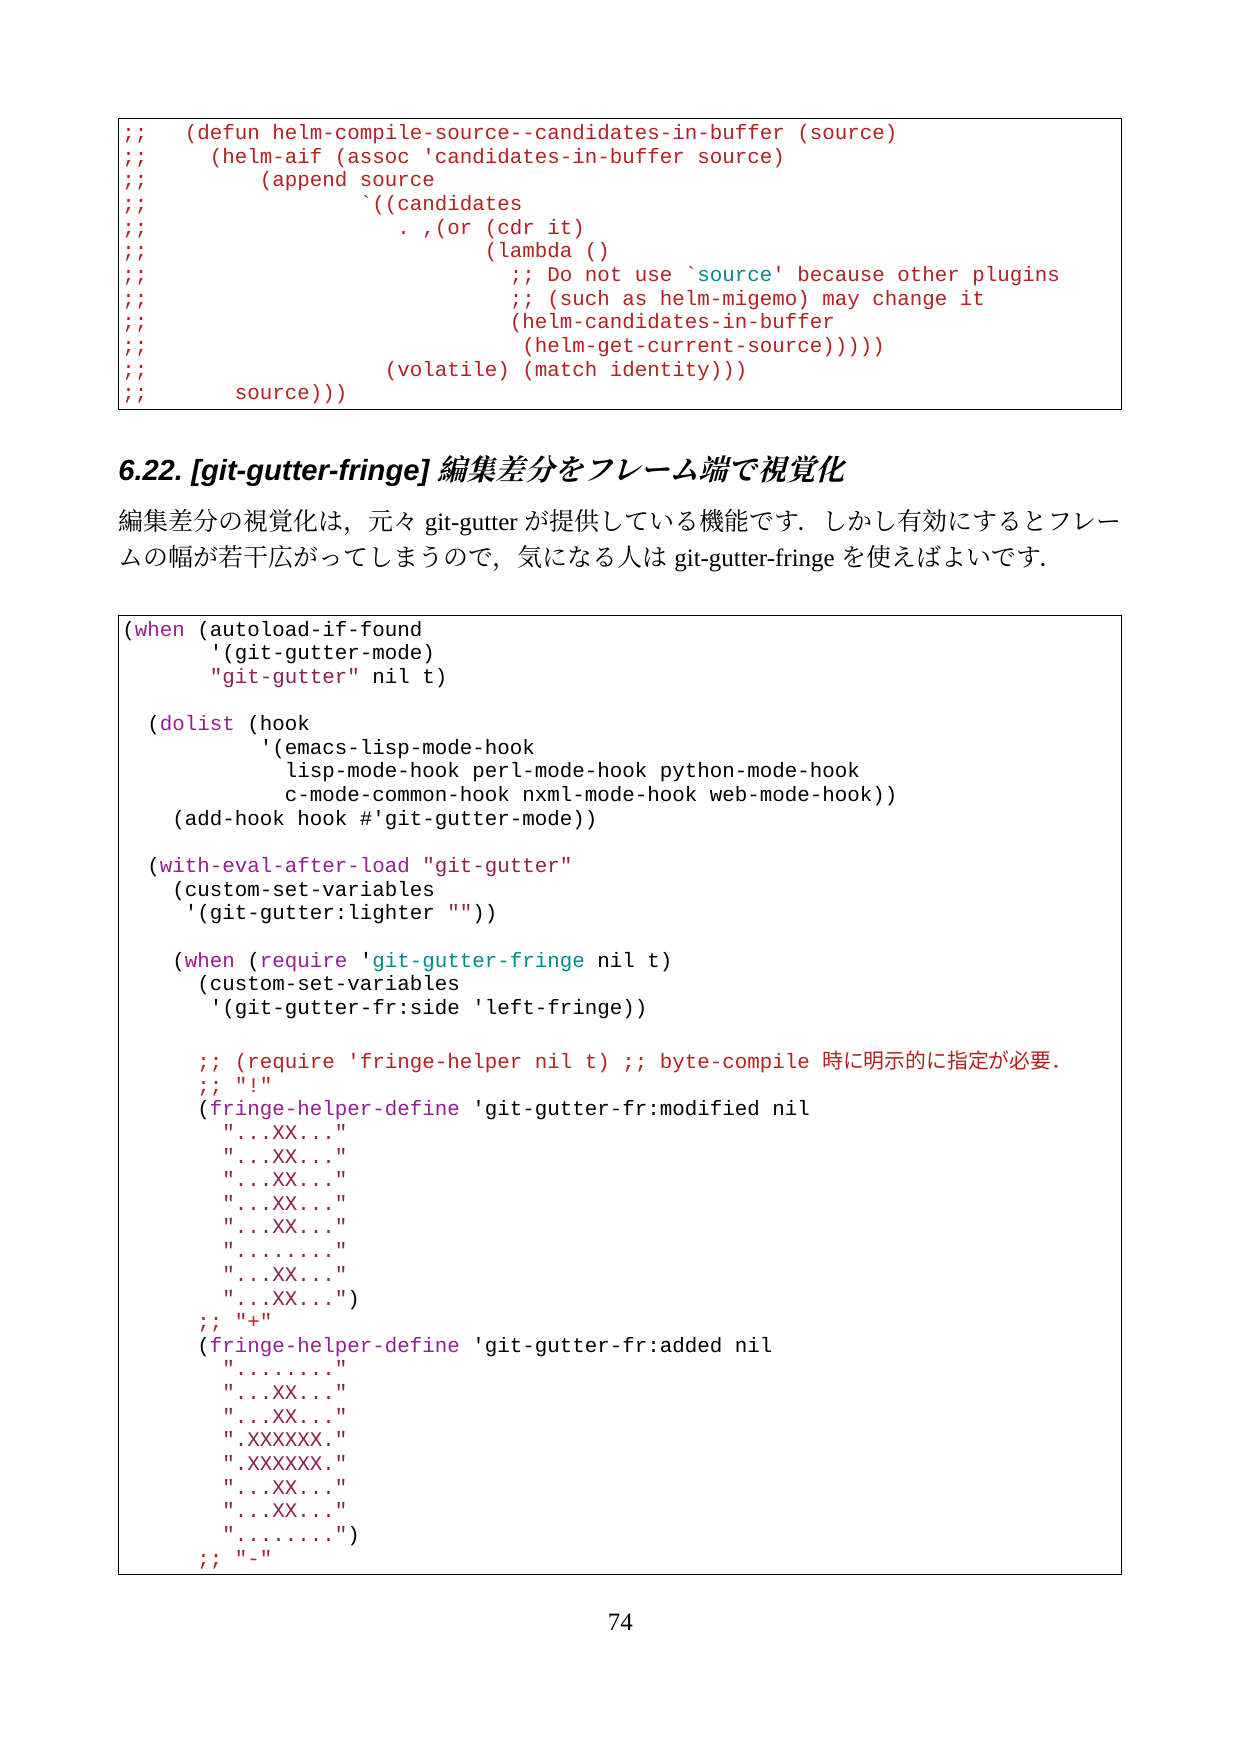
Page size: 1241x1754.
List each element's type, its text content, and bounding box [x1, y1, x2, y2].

text ;; "+" [119, 1307, 1121, 1331]
text "........") [119, 1520, 1121, 1544]
text ;; (defun helm-compile-source--candidates-in-buffer (source) [119, 119, 1121, 142]
text ;; (volatile) (match identity))) [119, 354, 1121, 378]
text (when (autoload-if-found [119, 616, 1121, 638]
text (custom-set-variables [119, 969, 1121, 993]
text ;; "-" [119, 1544, 1121, 1574]
text "...XX..." [119, 1402, 1121, 1425]
text ;; (helm-candidates-in-buffer [119, 307, 1121, 331]
text '(git-gutter:lighter "")) [119, 898, 1121, 922]
text (fringe-helper-define 'git-gutter-fr:modified nil [119, 1094, 1121, 1118]
text c-mode-common-hook nxml-mode-hook web-mode-hook)) [119, 780, 1121, 804]
text ;; (lambda () [119, 236, 1121, 260]
text "git-gutter" nil t) [119, 662, 1121, 686]
text ".XXXXXX." [119, 1425, 1121, 1449]
text "...XX..." [119, 1473, 1121, 1496]
text ;; . ,(or (cdr it) [119, 213, 1121, 236]
text ;; (require 'fringe-helper nil t) ;; byte-compile 時に明示的に指定が必要． [119, 1040, 1121, 1071]
text '(git-gutter-fr:side 'left-fringe)) [119, 993, 1121, 1017]
text ;; (helm-get-current-source))))) [119, 331, 1121, 354]
text "........" [119, 1354, 1121, 1378]
text "...XX..." [119, 1118, 1121, 1142]
text ;; `((candidates [119, 189, 1121, 213]
text '(git-gutter-mode) [119, 638, 1121, 662]
text "...XX..." [119, 1496, 1121, 1520]
text "...XX..." [119, 1142, 1121, 1165]
text (add-hook hook #'git-gutter-mode)) [119, 804, 1121, 827]
text "...XX..." [119, 1189, 1121, 1213]
text ;; ;; (such as helm-migemo) may change it [119, 284, 1121, 307]
text (with-eval-after-load "git-gutter" [119, 851, 1121, 875]
text '(emacs-lisp-mode-hook [119, 733, 1121, 757]
text (fringe-helper-define 'git-gutter-fr:added nil [119, 1331, 1121, 1354]
text (when (require 'git-gutter-fringe nil t) [119, 946, 1121, 969]
text "...XX..." [119, 1165, 1121, 1189]
text ".XXXXXX." [119, 1449, 1121, 1473]
text ;; "!" [119, 1071, 1121, 1094]
text "........" [119, 1236, 1121, 1260]
text ;; source))) [119, 378, 1121, 409]
text ;; (append source [119, 165, 1121, 189]
text (dolist (hook [119, 709, 1121, 733]
text lisp-mode-hook perl-mode-hook python-mode-hook [119, 757, 1121, 780]
text ;; ;; Do not use `source' because other plugins [119, 260, 1121, 284]
text "...XX..." [119, 1213, 1121, 1236]
text "...XX..." [119, 1378, 1121, 1402]
subtitle [git-gutter-fringe] 編集差分をフレーム端で視覚化 [118, 447, 1122, 489]
text "...XX..." [119, 1260, 1121, 1283]
text (custom-set-variables [119, 875, 1121, 898]
text 編集差分の視覚化は，元々 git-gutter が提供している機能です．しかし有効にするとフレームの幅が若干広がってしまうので，気になる人は git-gutter-fringe を使えばよいです． [118, 502, 1122, 602]
text ;; (helm-aif (assoc 'candidates-in-buffer source) [119, 142, 1121, 165]
text "...XX...") [119, 1283, 1121, 1307]
